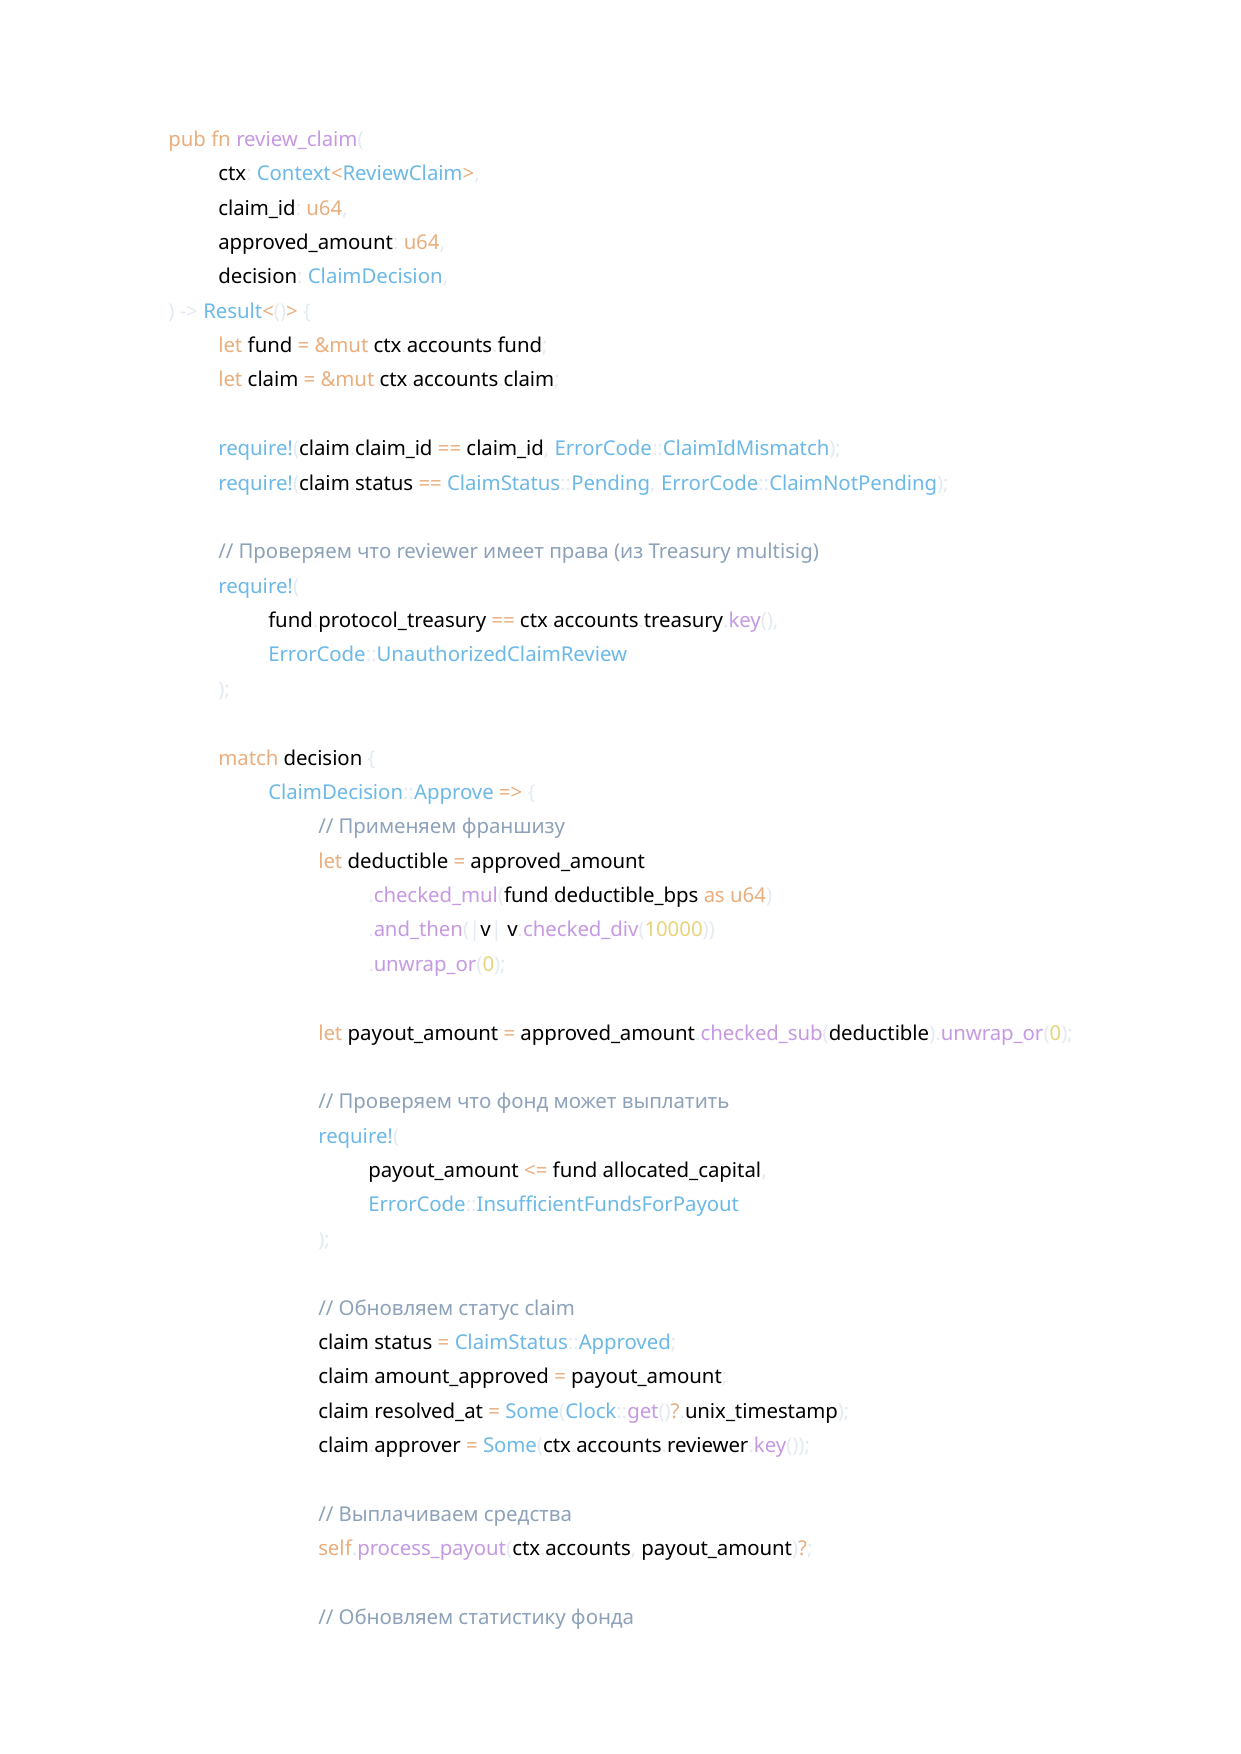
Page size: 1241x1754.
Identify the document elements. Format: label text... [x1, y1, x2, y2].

text .and_then(|v| v.checked_div(10000)) [118, 909, 1122, 943]
text require!(claim.claim_id == claim_id, ErrorCode::ClaimIdMismatch); [118, 427, 1122, 462]
text let claim = &mut ctx.accounts.claim; [118, 359, 1122, 393]
text ErrorCode::InsufficientFundsForPayout [118, 1184, 1122, 1218]
text // Проверяем что фонд может выплатить [118, 1081, 1122, 1115]
text ClaimDecision::Approve => { [118, 771, 1122, 806]
text claim_id: u64, [118, 187, 1122, 221]
text let deductible = approved_amount [118, 840, 1122, 874]
text ); [118, 1218, 1122, 1252]
text payout_amount <= fund.allocated_capital, [118, 1149, 1122, 1184]
text fund.protocol_treasury == ctx.accounts.treasury.key(), [118, 599, 1122, 634]
text .unwrap_or(0); [118, 943, 1122, 977]
text // Выплачиваем средства [118, 1493, 1122, 1527]
text self.process_payout(ctx.accounts, payout_amount)?; [118, 1527, 1122, 1562]
text require!(claim.status == ClaimStatus::Pending, ErrorCode::ClaimNotPending); [118, 462, 1122, 496]
text let fund = &mut ctx.accounts.fund; [118, 324, 1122, 359]
text require!( [118, 1115, 1122, 1149]
text claim.status = ClaimStatus::Approved; [118, 1321, 1122, 1356]
text claim.amount_approved = payout_amount; [118, 1356, 1122, 1390]
text decision: ClaimDecision, [118, 256, 1122, 290]
text pub fn review_claim( [118, 118, 1122, 152]
text .checked_mul(fund.deductible_bps as u64) [118, 874, 1122, 909]
text claim.resolved_at = Some(Clock::get()?.unix_timestamp); [118, 1390, 1122, 1424]
text // Обновляем статус claim [118, 1287, 1122, 1321]
text ) -> Result<()> { [118, 290, 1122, 324]
text ctx: Context<ReviewClaim>, [118, 152, 1122, 187]
text claim.approver = Some(ctx.accounts.reviewer.key()); [118, 1424, 1122, 1459]
text match decision { [118, 737, 1122, 771]
text // Обновляем статистику фонда [118, 1596, 1122, 1631]
text approved_amount: u64, [118, 221, 1122, 256]
text let payout_amount = approved_amount.checked_sub(deductible).unwrap_or(0); [118, 1012, 1122, 1046]
text ); [118, 668, 1122, 702]
text require!( [118, 565, 1122, 599]
text ErrorCode::UnauthorizedClaimReview [118, 634, 1122, 668]
text // Проверяем что reviewer имеет права (из Treasury multisig) [118, 531, 1122, 565]
text // Применяем франшизу [118, 806, 1122, 840]
